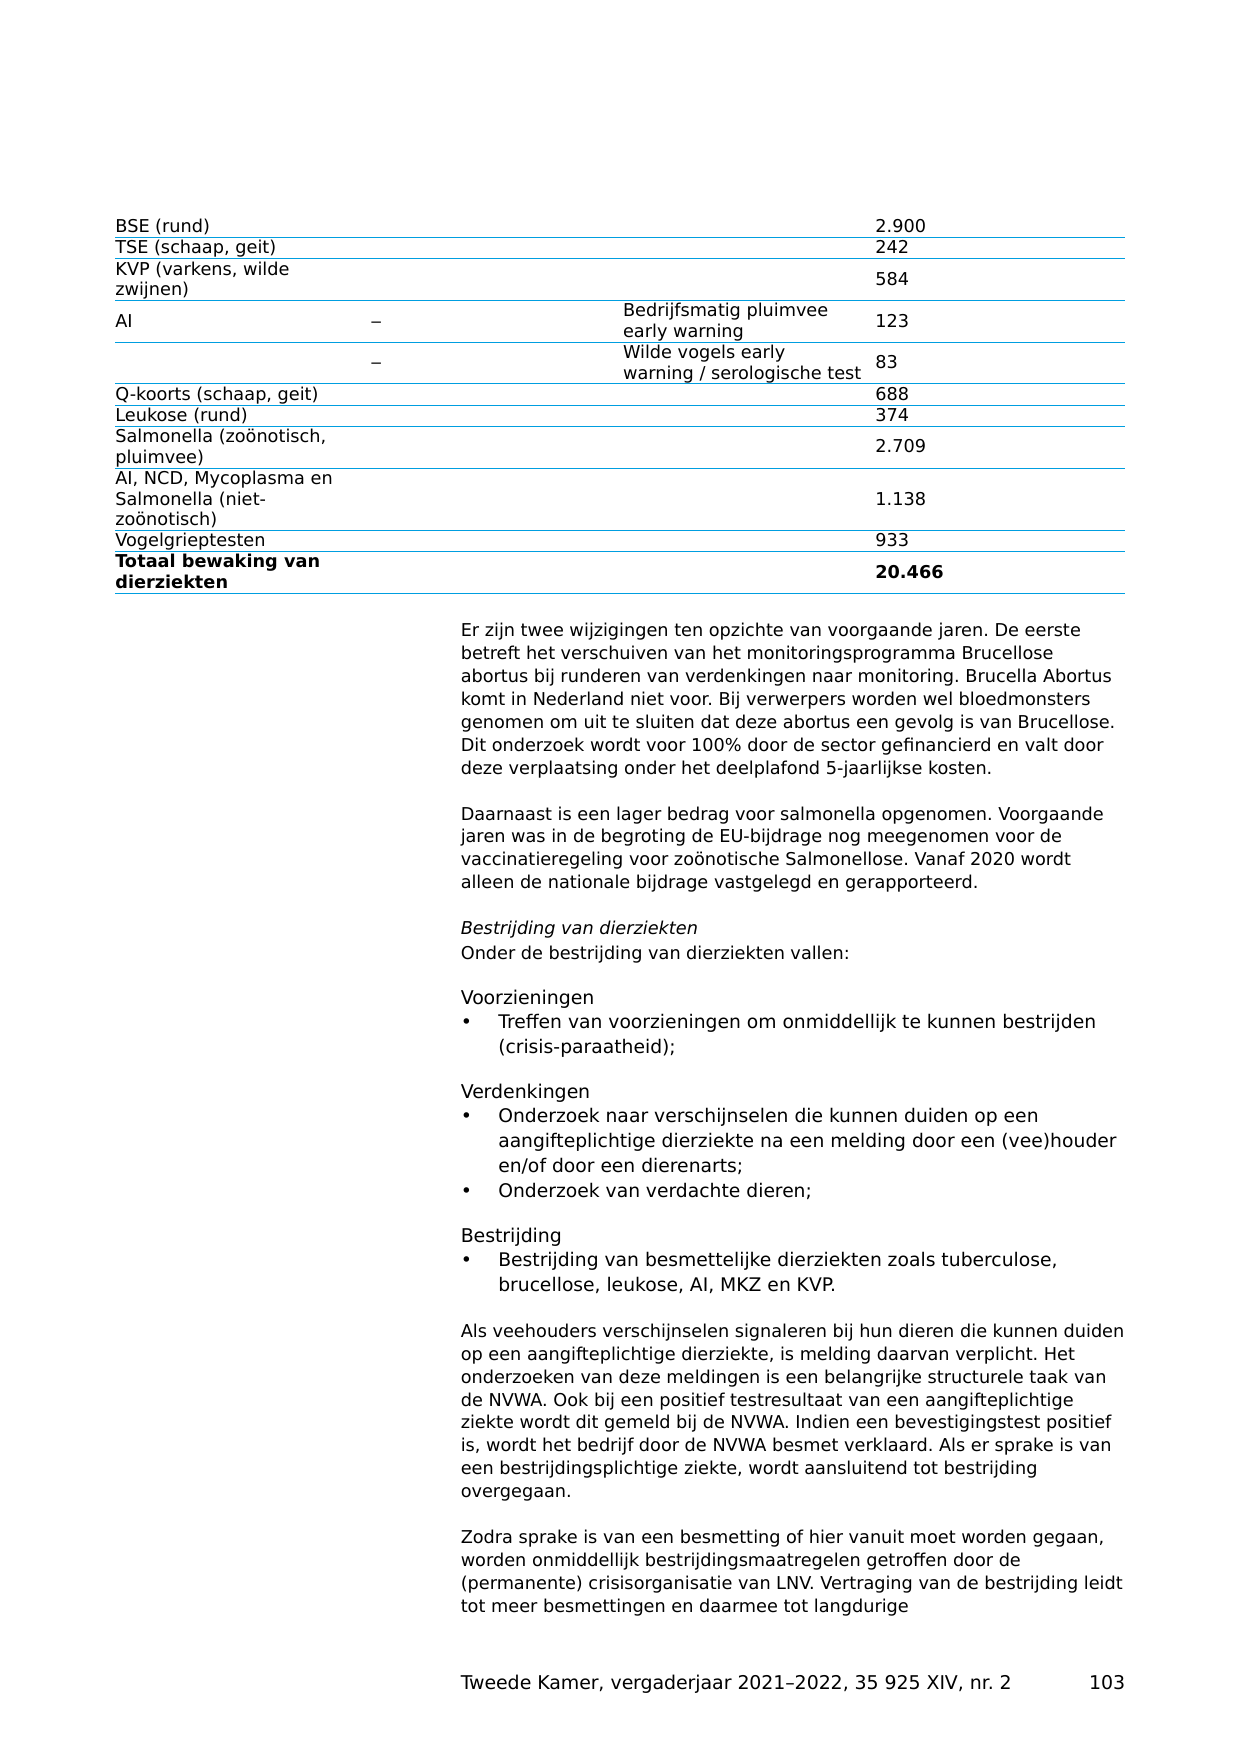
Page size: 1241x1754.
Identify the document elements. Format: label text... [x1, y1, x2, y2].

table_cell [620, 427, 872, 467]
table_cell Vogelgrieptesten [115, 531, 367, 551]
table_cell 83 [872, 343, 1125, 383]
table_cell [368, 406, 620, 426]
list Treffen van voorzieningen om onmiddellijk te kunnen bestrijden (crisis-paraatheid); [461, 1009, 1125, 1059]
text Daarnaast is een lager bedrag voor salmonella opgenomen. Voorgaande jaren was in de begroting de EU-bijdrage nog meegenomen voor de vaccinatieregeling voor zoönotische Salmonellose. Vanaf 2020 wordt alleen de nationale bijdrage vastgelegd en gerapporteerd. [461, 802, 1125, 893]
table_cell [368, 552, 620, 593]
table_cell [620, 531, 872, 551]
table_cell [620, 469, 872, 530]
table_cell Wilde vogels early warning / serologische test [620, 343, 872, 383]
list Bestrijding van besmettelijke dierziekten zoals tuberculose, brucellose, leukose, AI, MKZ en KVP. [461, 1247, 1125, 1297]
text Als veehouders verschijnselen signaleren bij hun dieren die kunnen duiden op een aangifteplichtige dierziekte, is melding daarvan verplicht. Het onderzoeken van deze meldingen is een belangrijke structurele taak van de NVWA. Ook bij een positief testresultaat van een aangifteplichtige ziekte wordt dit gemeld bij de NVWA. Indien een bevestigingstest positief is, wordt het bedrijf door de NVWA besmet verklaard. Als er sprake is van een bestrijdingsplichtige ziekte, wordt aansluitend tot bestrijding overgegaan. [461, 1319, 1125, 1502]
text Verdenkingen [461, 1081, 1125, 1103]
table_cell 20.466 [872, 552, 1125, 593]
table_cell 2.709 [872, 427, 1125, 467]
table_cell Totaal bewaking van dierziekten [115, 552, 367, 593]
table_cell 374 [872, 406, 1125, 426]
table_header Uitgaven bewaking van dierziekten (bedragen x € 1.000) [115, 191, 1125, 216]
list Onderzoek van verdachte dieren; [461, 1178, 1125, 1203]
list Onderzoek naar verschijnselen die kunnen duiden op een aangifteplichtige dierziekte na een melding door een (vee)houder en/of door een dierenarts; [461, 1103, 1125, 1178]
table_cell BSE (rund) [115, 216, 367, 237]
table_cell AI, NCD, Mycoplasma en Salmonella (niet-zoönotisch) [115, 469, 367, 530]
table_cell [620, 552, 872, 593]
table_cell [368, 384, 620, 404]
table_cell [620, 238, 872, 258]
table_cell KVP (varkens, wilde zwijnen) [115, 259, 367, 300]
table_cell [368, 238, 620, 258]
table_cell [620, 259, 872, 300]
table_cell 688 [872, 384, 1125, 404]
table_cell 584 [872, 259, 1125, 300]
table_cell [620, 406, 872, 426]
table_cell [368, 469, 620, 530]
table_cell 123 [872, 301, 1125, 342]
text Onder de bestrijding van dierziekten vallen: [461, 941, 1125, 964]
text Voorzieningen [461, 987, 1125, 1009]
table_cell AI [115, 301, 367, 342]
table_cell ‒ [368, 301, 620, 342]
table_cell [368, 531, 620, 551]
table_cell 2.900 [872, 216, 1125, 237]
text Er zijn twee wijzigingen ten opzichte van voorgaande jaren. De eerste betreft het verschuiven van het monitoringsprogramma Brucellose abortus bij runderen van verdenkingen naar monitoring. Brucella Abortus komt in Nederland niet voor. Bij verwerpers worden wel bloedmonsters genomen om uit te sluiten dat deze abortus een gevolg is van Brucellose. Dit onderzoek wordt voor 100% door de sector gefinancierd en valt door deze verplaatsing onder het deelplafond 5-jaarlijkse kosten. [461, 618, 1125, 779]
table_cell [368, 427, 620, 467]
text Bestrijding van dierziekten [461, 916, 1125, 939]
table_cell 933 [872, 531, 1125, 551]
table_cell [368, 216, 620, 237]
table_cell [620, 384, 872, 404]
table_cell 242 [872, 238, 1125, 258]
text Zodra sprake is van een besmetting of hier vanuit moet worden gegaan, worden onmiddellijk bestrijdingsmaatregelen getroffen door de (permanente) crisisorganisatie van LNV. Vertraging van de bestrijding leidt tot meer besmettingen en daarmee tot langdurige [461, 1525, 1125, 1617]
text Bestrijding [461, 1225, 1125, 1247]
table_cell [368, 259, 620, 300]
table_cell Q-koorts (schaap, geit) [115, 384, 367, 404]
table_cell Salmonella (zoönotisch, pluimvee) [115, 427, 367, 467]
table_cell ‒ [368, 343, 620, 383]
table_cell Bedrijfsmatig pluimvee early warning [620, 301, 872, 342]
table_cell Leukose (rund) [115, 406, 367, 426]
table_cell [620, 216, 872, 237]
table_cell 1.138 [872, 469, 1125, 530]
table_cell TSE (schaap, geit) [115, 238, 367, 258]
table_cell [115, 343, 367, 383]
